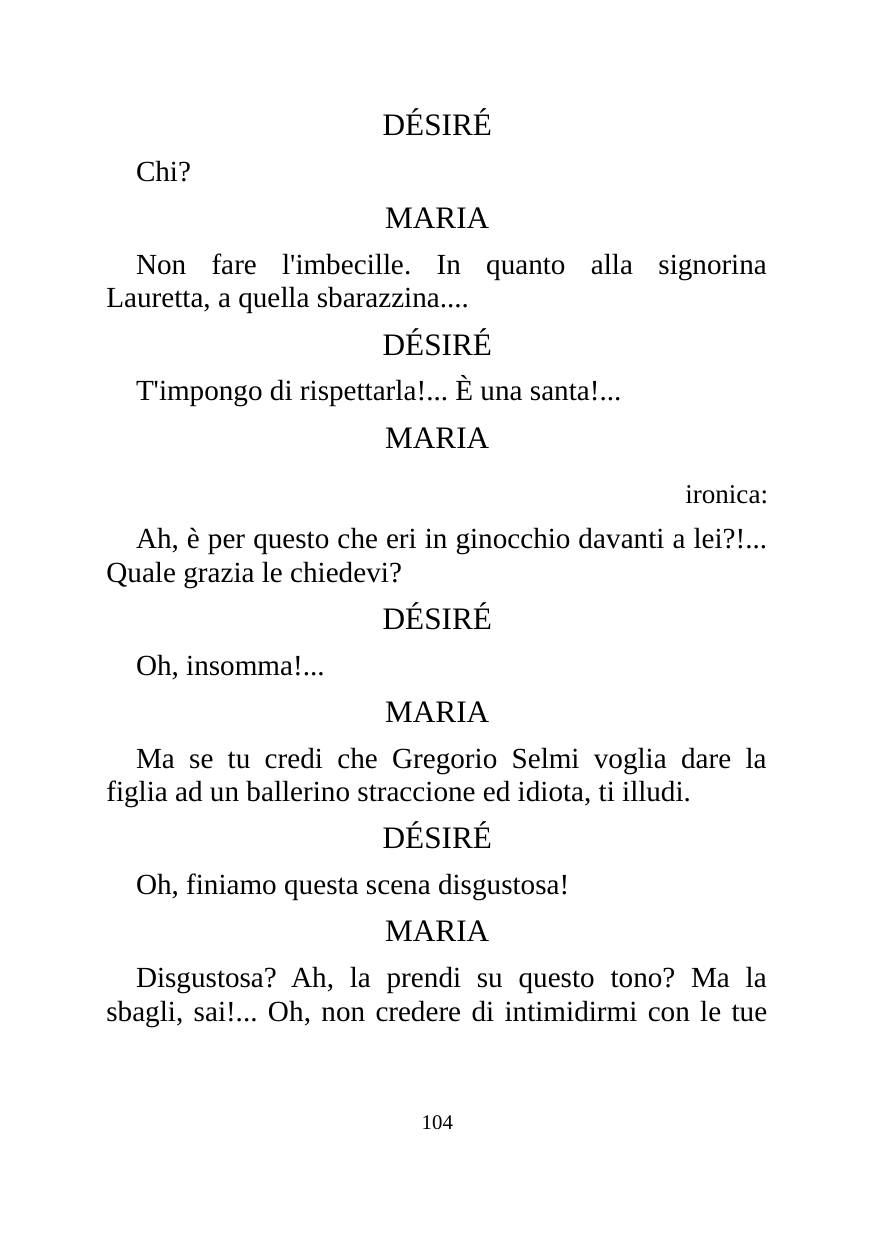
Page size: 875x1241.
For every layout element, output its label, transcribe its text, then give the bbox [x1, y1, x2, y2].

text Non fare l'imbecille. In quanto alla signorina Lauretta, a quella sbarazzina.... [106, 247, 768, 314]
text Oh, finiamo questa scena disgustosa! [106, 867, 768, 901]
text Chi? [106, 154, 768, 187]
text DÉSIRÉ [106, 820, 768, 856]
text MARIA [106, 199, 768, 235]
text MARIA [106, 693, 768, 729]
text Disgustosa? Ah, la prendi su questo tono? Ma la sbagli, sai!... Oh, non credere di intimidirmi con le tue [106, 960, 768, 1027]
text Ah, è per questo che eri in ginocchio davanti a lei?!... Quale grazia le chiedevi? [106, 521, 768, 588]
text MARIA [106, 419, 768, 455]
text DÉSIRÉ [106, 326, 768, 362]
text DÉSIRÉ [106, 600, 768, 636]
text T'impongo di rispettarla!... È una santa!... [106, 373, 768, 407]
text Ma se tu credi che Gregorio Selmi voglia dare la figlia ad un ballerino straccione ed idiota, ti illudi. [106, 741, 768, 808]
text MARIA [106, 913, 768, 949]
text ironica: [402, 478, 768, 509]
text Oh, insomma!... [106, 648, 768, 681]
text DÉSIRÉ [106, 106, 768, 142]
